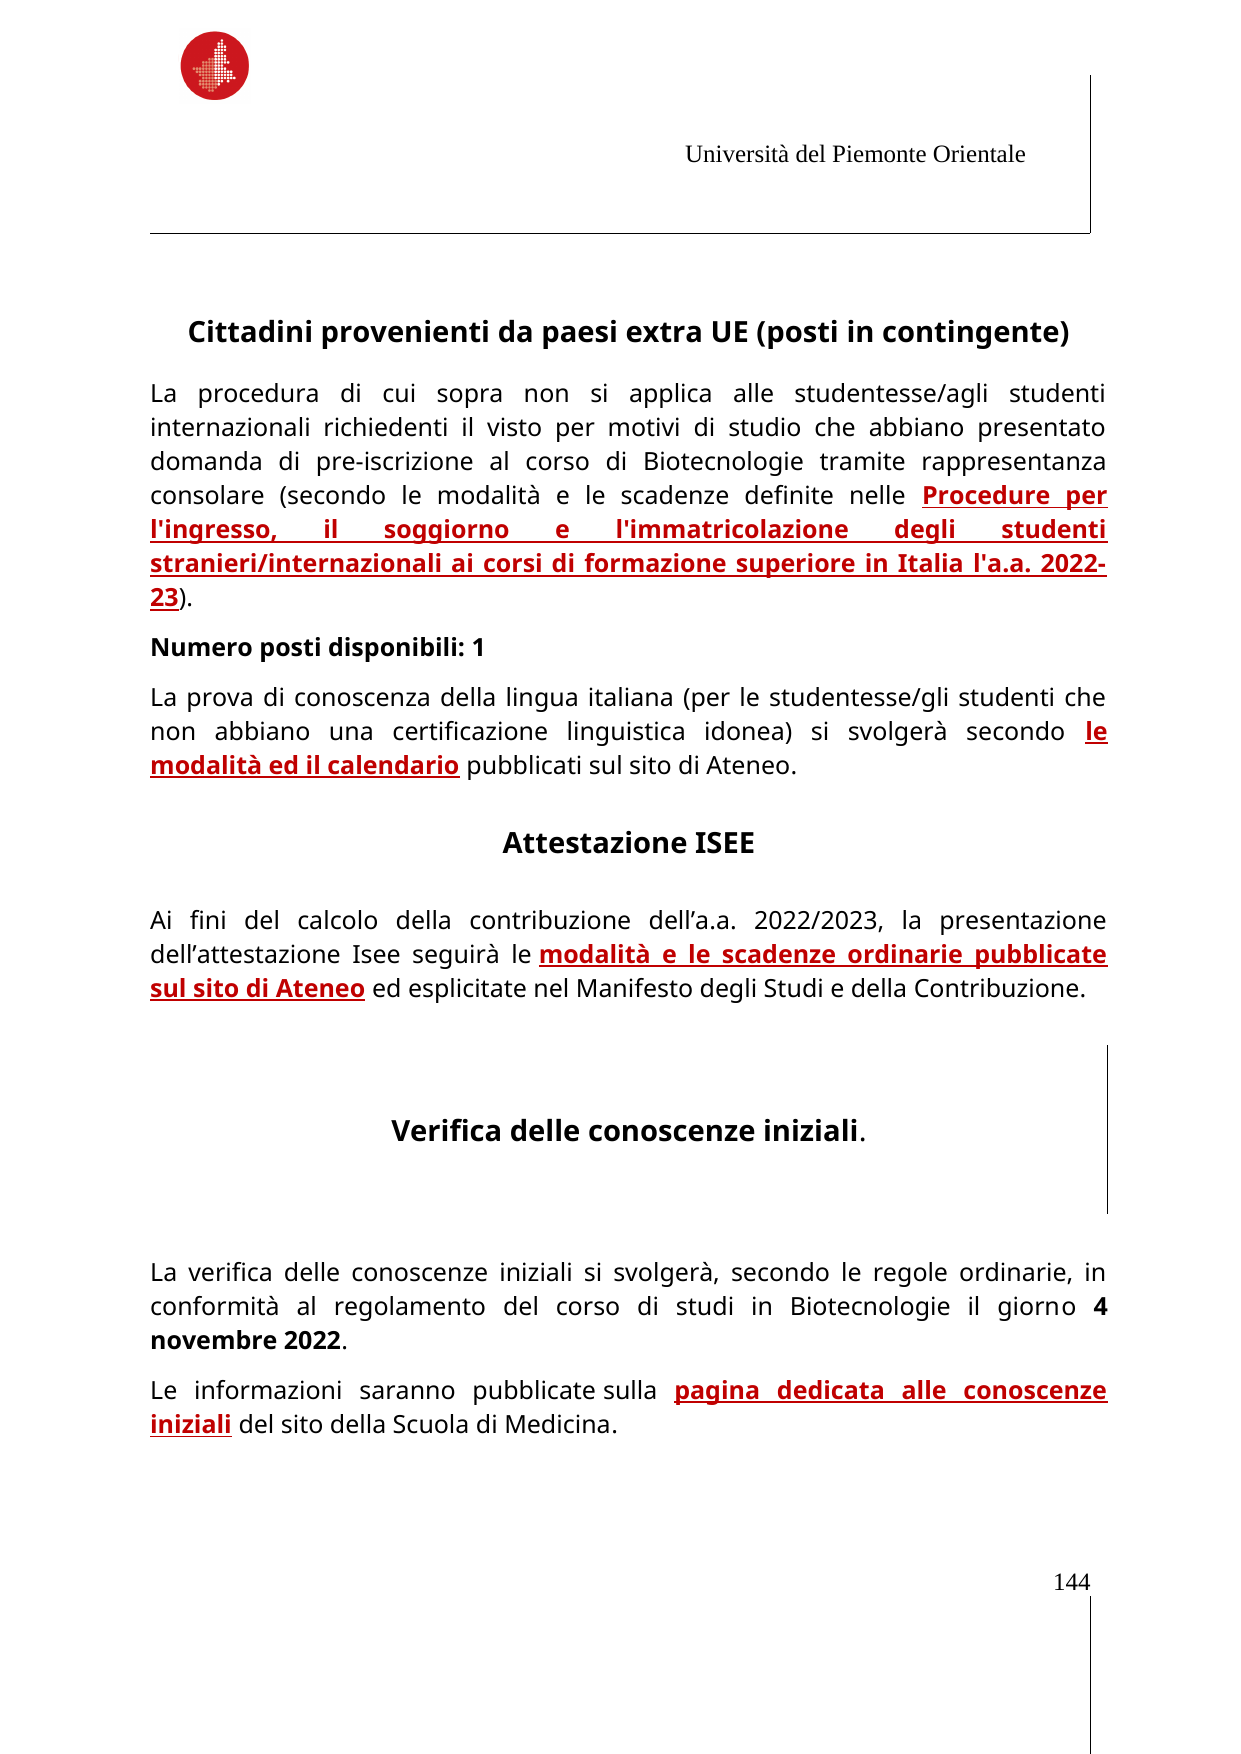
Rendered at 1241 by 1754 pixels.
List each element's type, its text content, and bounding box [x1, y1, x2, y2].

text Le informazioni saranno pubblicate sulla pagina dedicata alle conoscenze iniziali del sito della Scuola di Medicina. [150, 1373, 1107, 1441]
text La procedura di cui sopra non si applica alle studentesse/agli studenti internazionali richiedenti il visto per motivi di studio che abbiano presentato domanda di pre-iscrizione al corso di Biotecnologie tramite rappresentanza consolare (secondo le modalità e le scadenze definite nelle Procedure per l'ingresso, il soggiorno e l'immatricolazione degli studenti [150, 376, 1107, 541]
text Numero posti disponibili: 1 [150, 630, 1107, 664]
text Attestazione ISEE [150, 822, 1107, 862]
text La verifica delle conoscenze iniziali si svolgerà, secondo le regole ordinarie, in conformità al regolamento del corso di studi in Biotecnologie il giorno 4 novembre 2022. [150, 1255, 1107, 1357]
text La prova di conoscenza della lingua italiana (per le studentesse/gli studenti che non abbiano una certificazione linguistica idonea) si svolgerà secondo le modalità ed il calendario pubblicati sul sito di Ateneo. [150, 679, 1107, 782]
text 23). [150, 577, 1107, 614]
text stranieri/internazionali ai corsi di formazione superiore in Italia l'a.a. 2022- [150, 543, 1107, 575]
text Ai fini del calcolo della contribuzione dell’a.a. 2022/2023, la presentazione dell’attestazione Isee seguirà le modalità e le scadenze ordinarie pubblicate sul sito di Ateneo ed esplicitate nel Manifesto degli Studi e della Contribuzione. [150, 902, 1107, 1005]
text Cittadini provenienti da paesi extra UE (posti in contingente) [150, 311, 1107, 351]
text Verifica delle conoscenze iniziali. [150, 1045, 1107, 1214]
